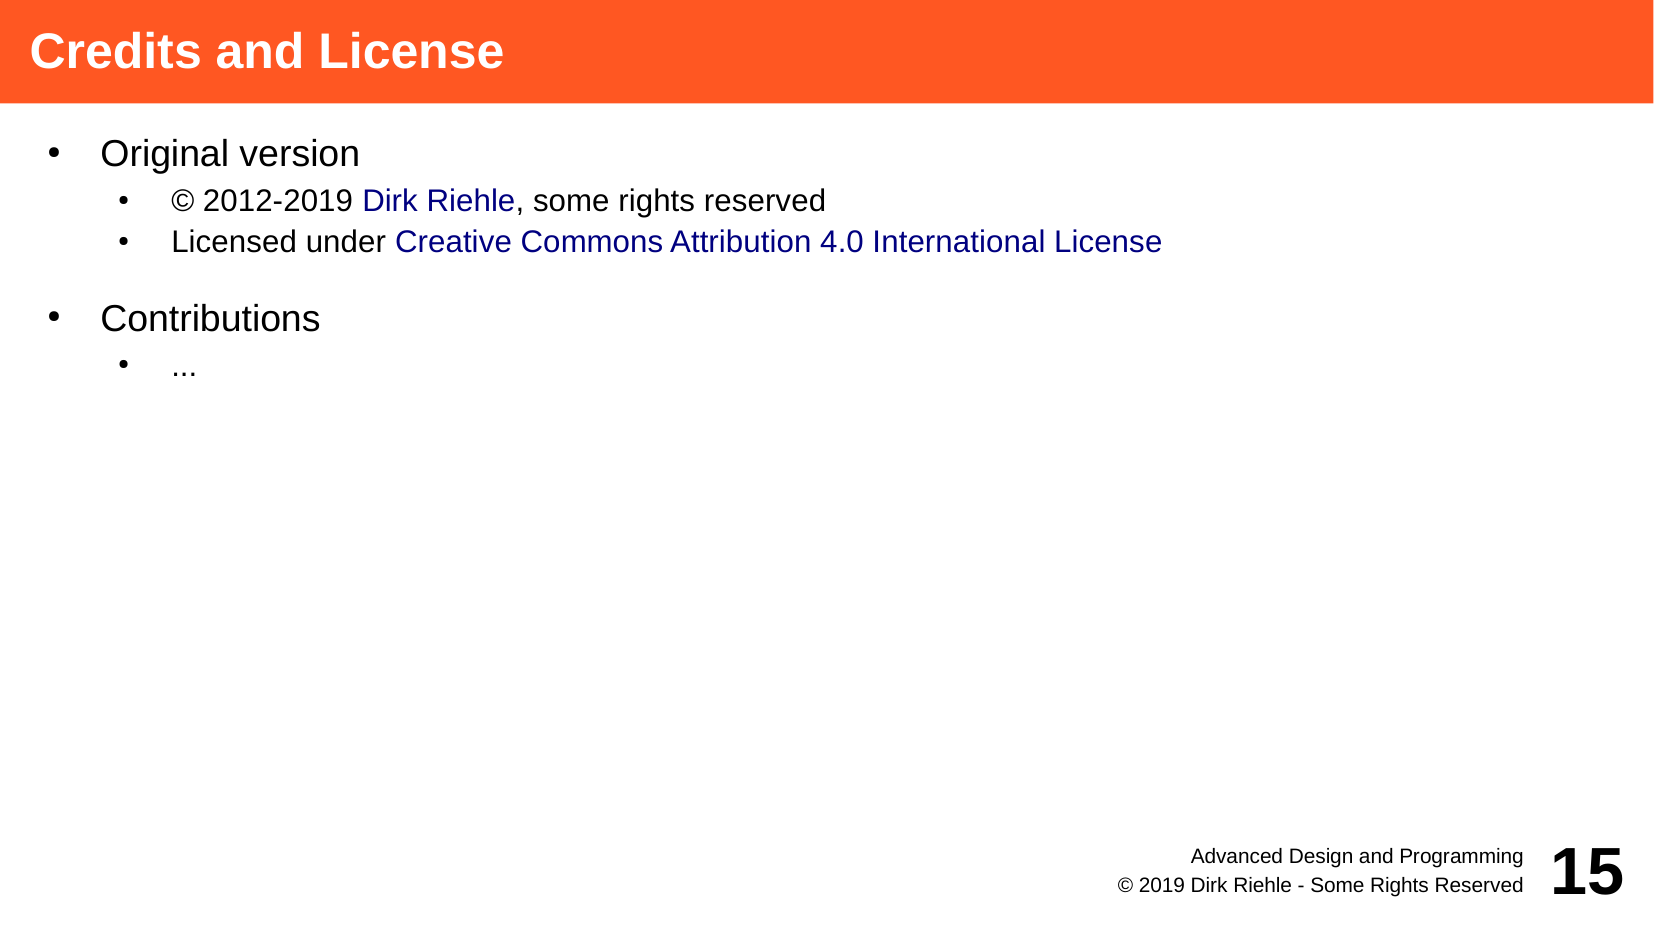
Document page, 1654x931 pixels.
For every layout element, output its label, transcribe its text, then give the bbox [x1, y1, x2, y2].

list Original version © 2012-2019 Dirk Riehle, some rights reserved Licensed under Creative Commons Attribution 4.0 International License Contributions ... [29, 132, 1625, 813]
title Credits and License [0, 0, 1654, 104]
